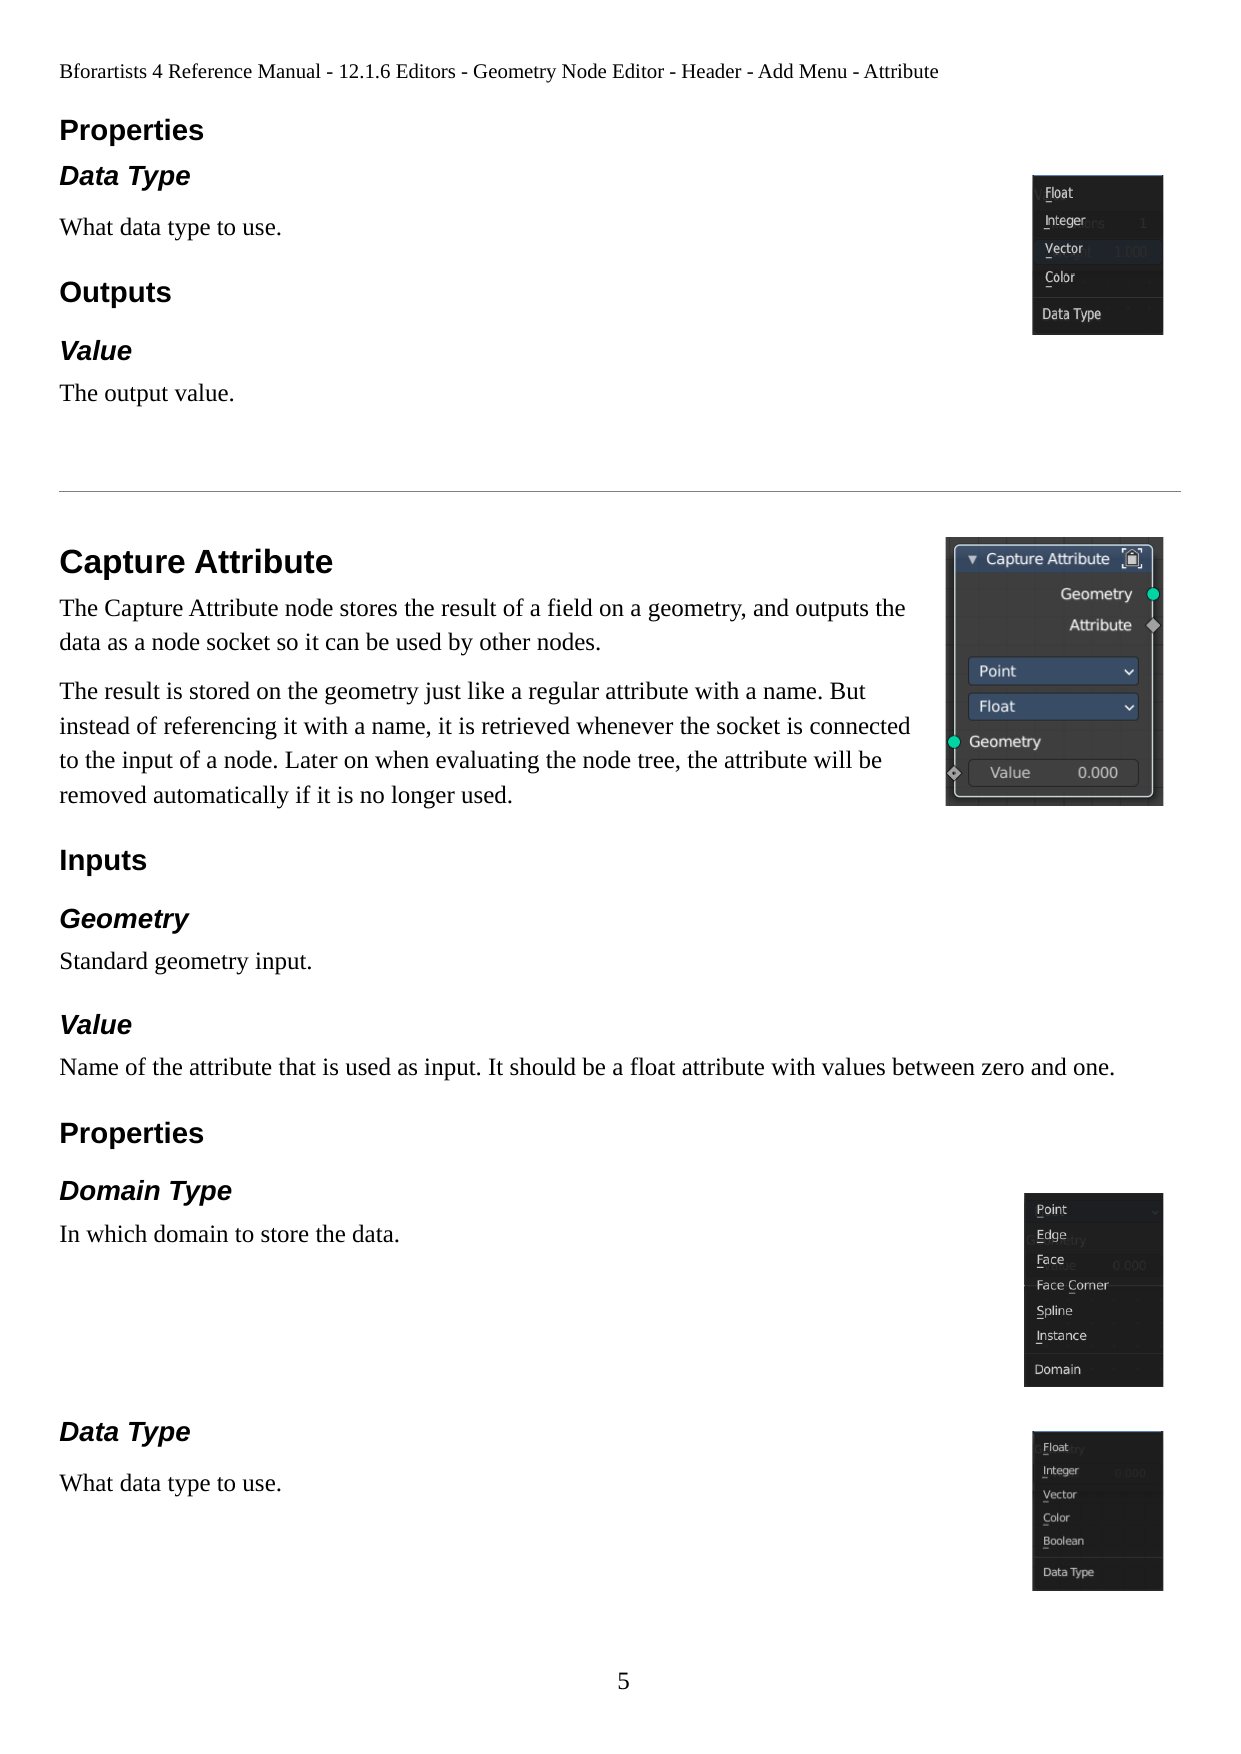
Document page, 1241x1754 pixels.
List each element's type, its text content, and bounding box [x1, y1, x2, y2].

picture [1032, 1431, 1164, 1591]
subtitle Outputs [59, 275, 1032, 309]
picture [1024, 1193, 1164, 1387]
text What data type to use. [59, 212, 1032, 240]
text Data Type [59, 1415, 1181, 1447]
subtitle Properties [59, 1116, 1181, 1150]
text [1164, 212, 1181, 240]
picture [1032, 175, 1164, 335]
subtitle Inputs [59, 843, 1181, 877]
text The Capture Attribute node stores the result of a field on a geometry, and outputs the data as a node socket so it can be used by other nodes. [59, 593, 945, 656]
text Name of the attribute that is used as input. It should be a float attribute with values between zero and one. [59, 1052, 1181, 1081]
subtitle Domain Type [59, 1175, 1181, 1207]
picture [945, 537, 1164, 806]
subtitle Capture Attribute [59, 542, 945, 580]
subtitle Value [59, 1008, 1181, 1040]
text Standard geometry input. [59, 946, 1181, 975]
subtitle Properties [59, 113, 1181, 146]
subtitle [1164, 275, 1181, 309]
text [1164, 1468, 1181, 1497]
text What data type to use. [59, 1468, 1032, 1497]
text The output value. [59, 378, 1181, 407]
subtitle Value [59, 334, 1181, 366]
text Data Type [59, 159, 1181, 191]
subtitle [1164, 542, 1181, 580]
subtitle Geometry [59, 902, 1181, 934]
text The result is stored on the geometry just like a regular attribute with a name. But instead of referencing it with a name, it is retrieved whenever the socket is connected to the input of a node. Later on when evaluating the node tree, the attribute will be removed automatically if it is no longer used. [59, 676, 1181, 808]
text In which domain to store the data. [59, 1219, 1024, 1248]
